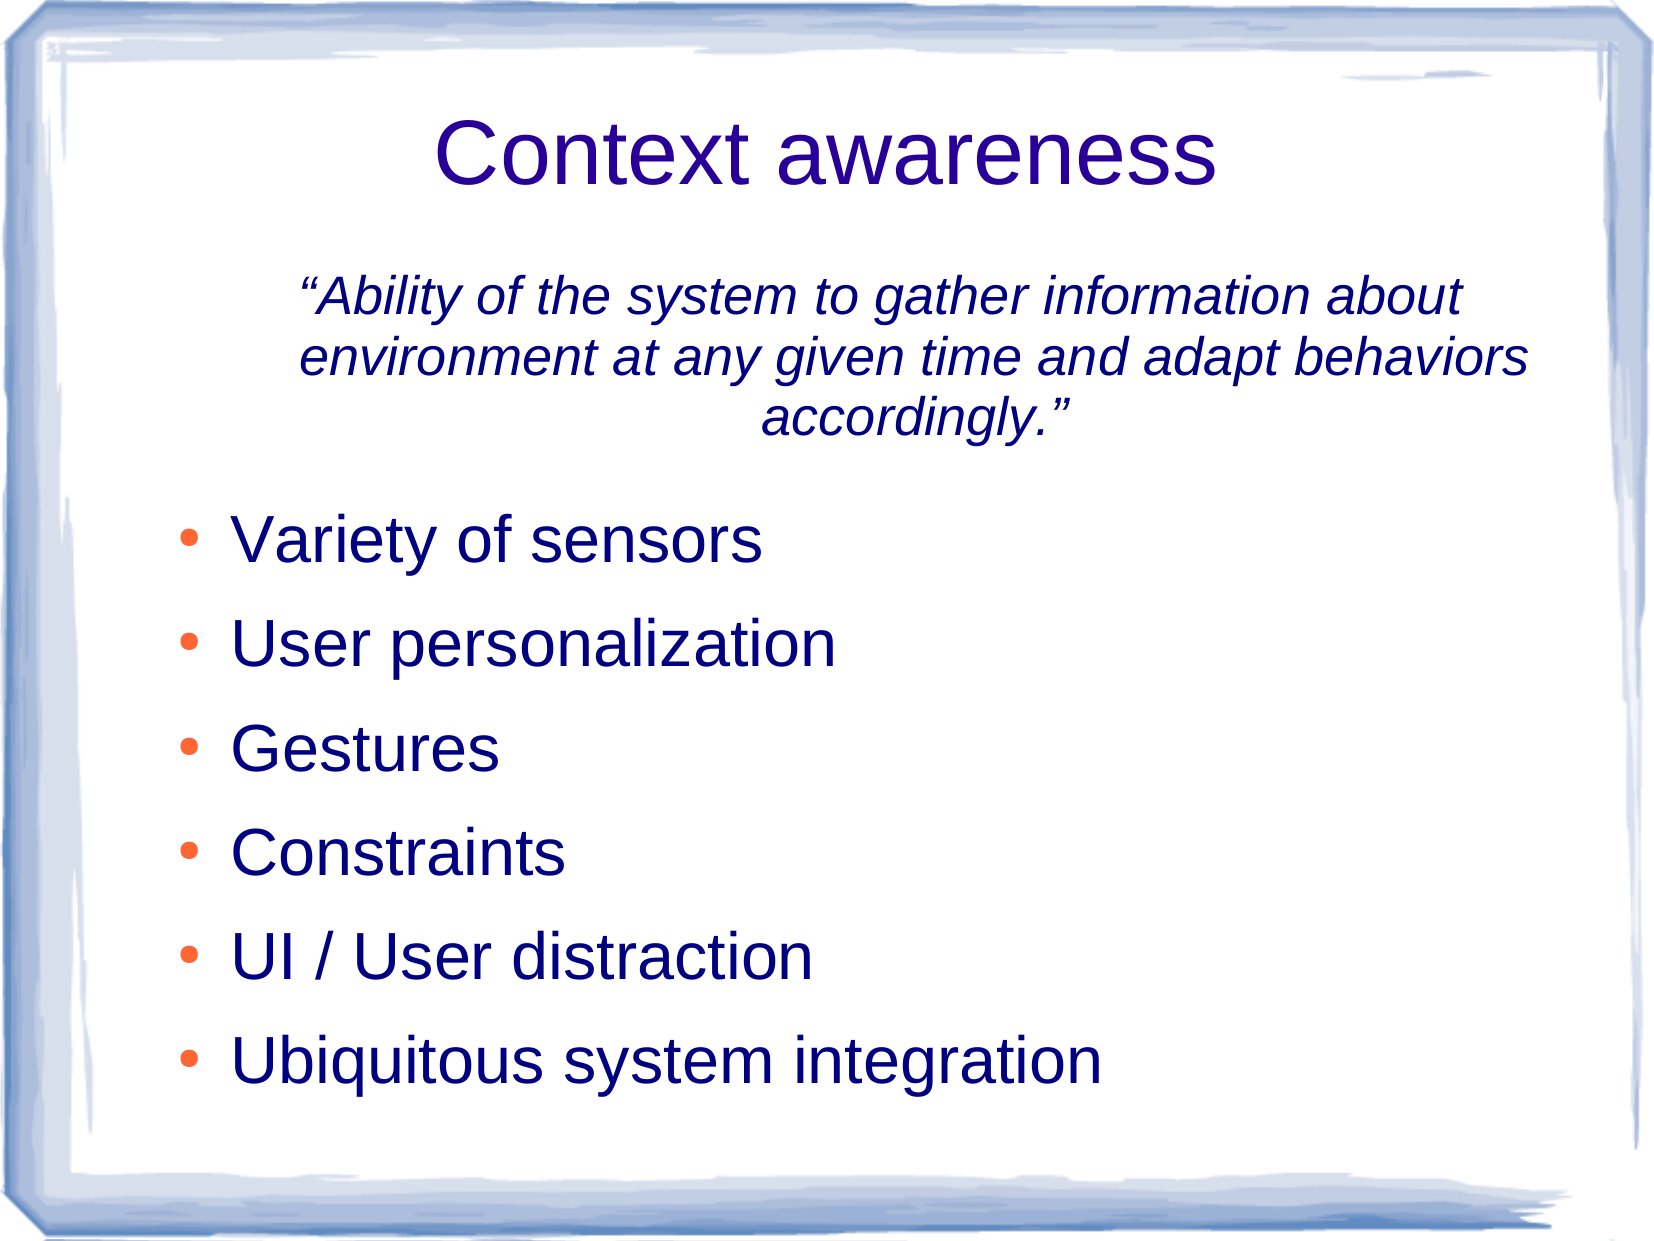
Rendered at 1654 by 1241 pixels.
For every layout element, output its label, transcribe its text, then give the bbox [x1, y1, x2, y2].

picture [0, 0, 1654, 1241]
list Variety of sensors User personalization Gestures Constraints UI / User distraction Ubiquitous system integration [141, 501, 1595, 1123]
title Context awareness [82, 49, 1571, 257]
list “Ability of the system to gather information about environment at any given time and adapt behaviors accordingly.” [118, 265, 1571, 502]
